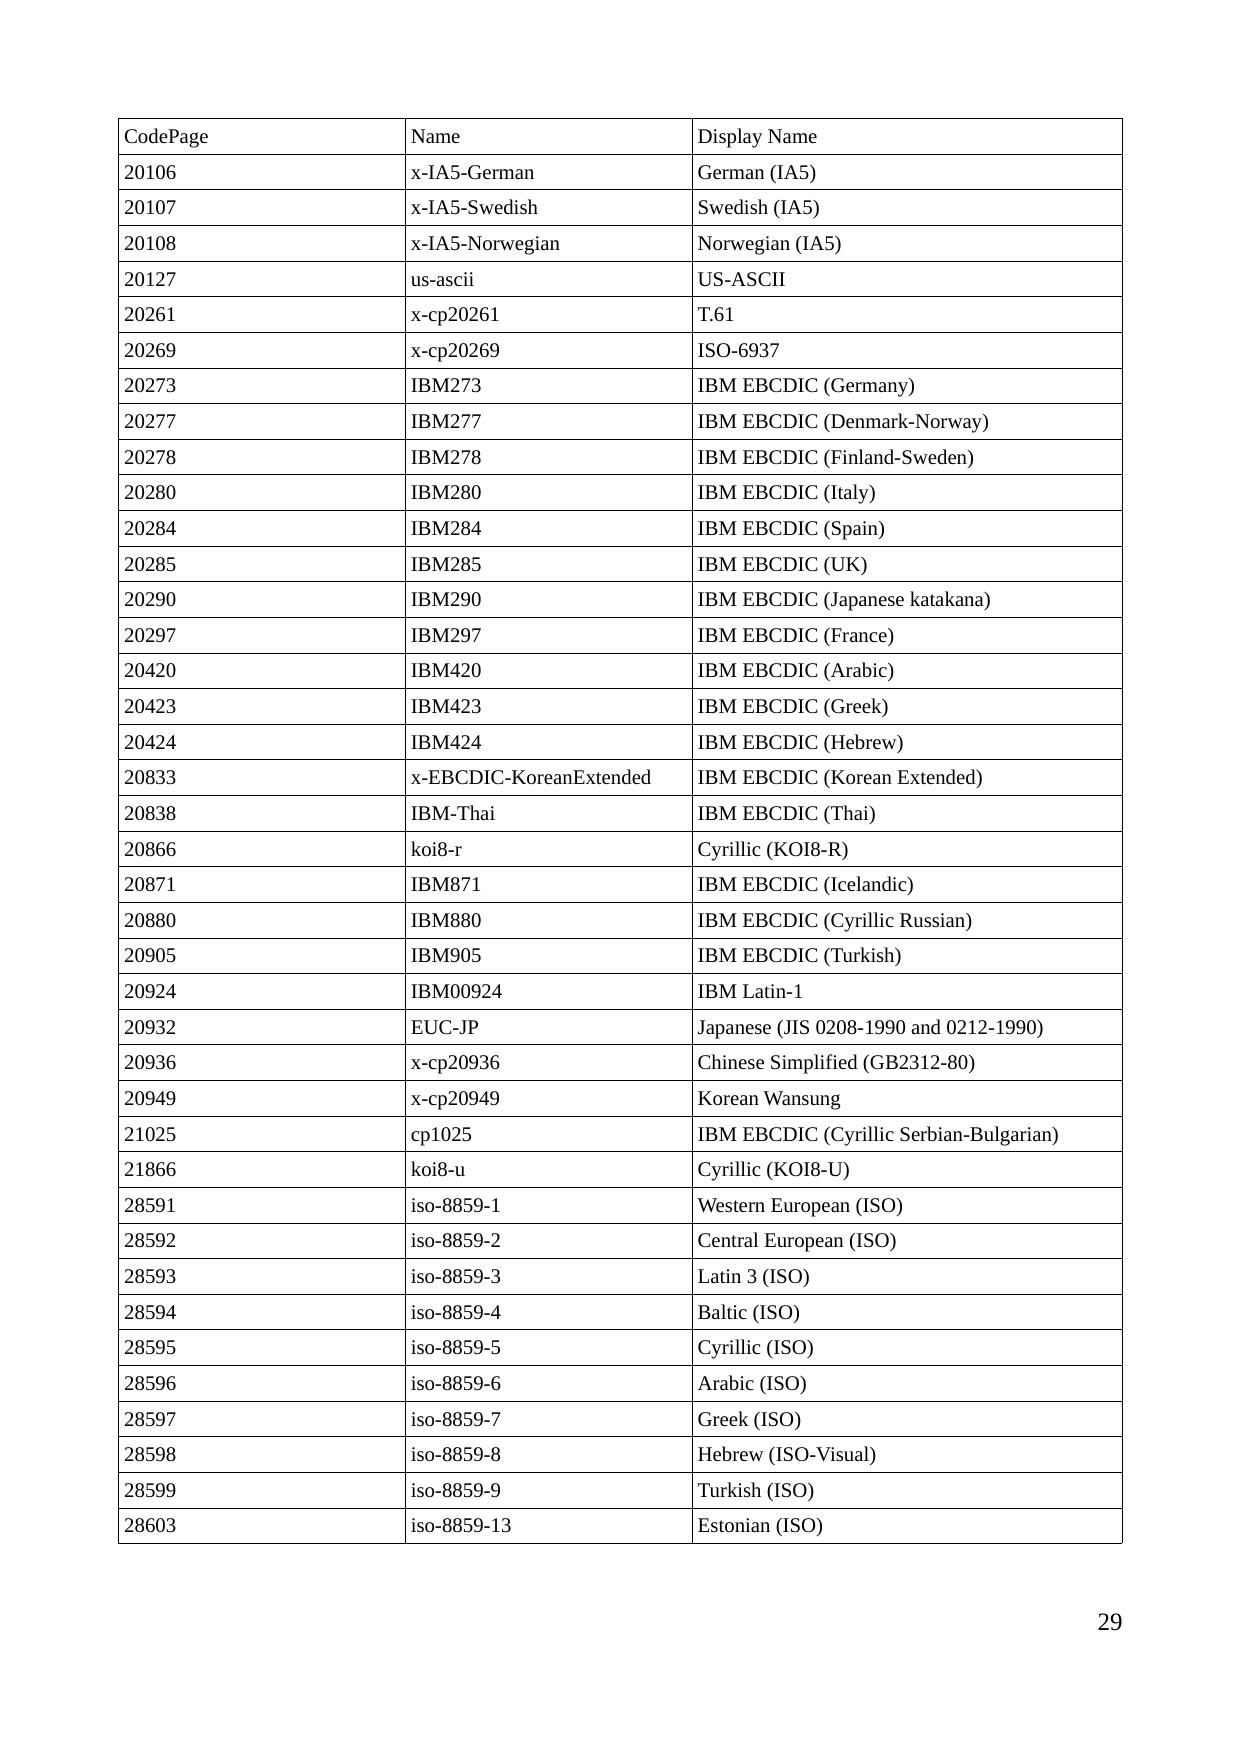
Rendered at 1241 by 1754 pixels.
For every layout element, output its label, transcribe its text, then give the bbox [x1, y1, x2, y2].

table_cell IBM EBCDIC (Korean Extended) [693, 760, 1122, 795]
table_cell Hebrew (ISO-Visual) [693, 1437, 1122, 1472]
table_cell 20280 [119, 475, 405, 510]
table_cell IBM423 [406, 689, 692, 724]
table_cell IBM EBCDIC (France) [693, 618, 1122, 652]
table_cell IBM00924 [406, 974, 692, 1009]
table_cell IBM EBCDIC (Denmark-Norway) [693, 404, 1122, 439]
table_cell IBM905 [406, 939, 692, 973]
table_cell IBM-Thai [406, 796, 692, 831]
table_cell x-IA5-Swedish [406, 190, 692, 225]
table_cell Korean Wansung [693, 1081, 1122, 1116]
table_cell Cyrillic (KOI8-R) [693, 832, 1122, 866]
table_cell 20420 [119, 654, 405, 688]
table_cell Latin 3 (ISO) [693, 1259, 1122, 1294]
table_cell IBM EBCDIC (Turkish) [693, 939, 1122, 973]
table_cell IBM871 [406, 867, 692, 902]
table_cell IBM EBCDIC (Greek) [693, 689, 1122, 724]
table_cell iso-8859-7 [406, 1402, 692, 1436]
table_cell IBM EBCDIC (UK) [693, 547, 1122, 581]
table_cell Estonian (ISO) [693, 1509, 1122, 1543]
table_cell Greek (ISO) [693, 1402, 1122, 1436]
table_cell IBM290 [406, 582, 692, 617]
table_cell IBM EBCDIC (Arabic) [693, 654, 1122, 688]
table_cell iso-8859-5 [406, 1330, 692, 1365]
table_cell koi8-u [406, 1152, 692, 1187]
table_cell IBM285 [406, 547, 692, 581]
table_cell 20924 [119, 974, 405, 1009]
table_cell x-cp20936 [406, 1045, 692, 1080]
table_cell IBM EBCDIC (Japanese katakana) [693, 582, 1122, 617]
table_cell koi8-r [406, 832, 692, 866]
table_cell 20285 [119, 547, 405, 581]
table_cell iso-8859-6 [406, 1366, 692, 1401]
table_cell EUC-JP [406, 1010, 692, 1044]
table_cell IBM273 [406, 369, 692, 403]
table_header Name [406, 119, 692, 154]
table_cell IBM280 [406, 475, 692, 510]
table_cell us-ascii [406, 262, 692, 296]
table_cell 20905 [119, 939, 405, 973]
table_cell Western European (ISO) [693, 1188, 1122, 1222]
table_cell IBM EBCDIC (Icelandic) [693, 867, 1122, 902]
table_cell IBM297 [406, 618, 692, 652]
table_cell 28592 [119, 1224, 405, 1258]
table_cell T.61 [693, 297, 1122, 332]
table_cell 20936 [119, 1045, 405, 1080]
table_cell IBM EBCDIC (Finland-Sweden) [693, 440, 1122, 474]
table_cell IBM EBCDIC (Spain) [693, 511, 1122, 546]
table_cell 20880 [119, 903, 405, 937]
table_cell 28591 [119, 1188, 405, 1222]
table_cell German (IA5) [693, 155, 1122, 189]
table_cell 20127 [119, 262, 405, 296]
table_header CodePage [119, 119, 405, 154]
table_cell 28603 [119, 1509, 405, 1543]
table_cell IBM EBCDIC (Hebrew) [693, 725, 1122, 759]
table_cell 28596 [119, 1366, 405, 1401]
table_cell 20932 [119, 1010, 405, 1044]
table_cell 20273 [119, 369, 405, 403]
table_cell 28594 [119, 1295, 405, 1329]
table_cell Baltic (ISO) [693, 1295, 1122, 1329]
table_cell 20424 [119, 725, 405, 759]
table_cell Norwegian (IA5) [693, 226, 1122, 261]
table_cell 20277 [119, 404, 405, 439]
table_cell iso-8859-9 [406, 1473, 692, 1507]
table_cell IBM420 [406, 654, 692, 688]
table_cell 21025 [119, 1117, 405, 1151]
table_cell 28597 [119, 1402, 405, 1436]
table_cell 20833 [119, 760, 405, 795]
table_cell 21866 [119, 1152, 405, 1187]
table_cell 20261 [119, 297, 405, 332]
table_cell Turkish (ISO) [693, 1473, 1122, 1507]
table_cell 28598 [119, 1437, 405, 1472]
table_cell 20108 [119, 226, 405, 261]
table_cell 20269 [119, 333, 405, 367]
table_cell Swedish (IA5) [693, 190, 1122, 225]
table_cell iso-8859-4 [406, 1295, 692, 1329]
table_cell x-IA5-German [406, 155, 692, 189]
table_cell IBM880 [406, 903, 692, 937]
table_cell Cyrillic (ISO) [693, 1330, 1122, 1365]
table_cell IBM EBCDIC (Germany) [693, 369, 1122, 403]
table_cell 20838 [119, 796, 405, 831]
table_cell 28599 [119, 1473, 405, 1507]
table_cell ISO-6937 [693, 333, 1122, 367]
table_cell 20297 [119, 618, 405, 652]
table_cell IBM277 [406, 404, 692, 439]
table_cell iso-8859-2 [406, 1224, 692, 1258]
table_cell IBM EBCDIC (Cyrillic Russian) [693, 903, 1122, 937]
table_cell 20871 [119, 867, 405, 902]
table_cell iso-8859-3 [406, 1259, 692, 1294]
table_cell Chinese Simplified (GB2312-80) [693, 1045, 1122, 1080]
table_cell 20949 [119, 1081, 405, 1116]
table_cell Japanese (JIS 0208-1990 and 0212-1990) [693, 1010, 1122, 1044]
table_cell IBM EBCDIC (Cyrillic Serbian-Bulgarian) [693, 1117, 1122, 1151]
table_cell IBM284 [406, 511, 692, 546]
table_cell 20106 [119, 155, 405, 189]
table_cell 28593 [119, 1259, 405, 1294]
table_cell 20290 [119, 582, 405, 617]
table_cell Arabic (ISO) [693, 1366, 1122, 1401]
table_header Display Name [693, 119, 1122, 154]
table_cell IBM Latin-1 [693, 974, 1122, 1009]
table_cell 20284 [119, 511, 405, 546]
table_cell cp1025 [406, 1117, 692, 1151]
table_cell IBM278 [406, 440, 692, 474]
table_cell 20423 [119, 689, 405, 724]
table_cell x-IA5-Norwegian [406, 226, 692, 261]
table_cell x-EBCDIC-KoreanExtended [406, 760, 692, 795]
table_cell IBM EBCDIC (Thai) [693, 796, 1122, 831]
table_cell Central European (ISO) [693, 1224, 1122, 1258]
table_cell 28595 [119, 1330, 405, 1365]
table_cell x-cp20261 [406, 297, 692, 332]
table_cell iso-8859-13 [406, 1509, 692, 1543]
table_cell 20278 [119, 440, 405, 474]
table_cell Cyrillic (KOI8-U) [693, 1152, 1122, 1187]
table_cell iso-8859-1 [406, 1188, 692, 1222]
table_cell US-ASCII [693, 262, 1122, 296]
table_cell x-cp20949 [406, 1081, 692, 1116]
table_cell 20866 [119, 832, 405, 866]
table_cell IBM EBCDIC (Italy) [693, 475, 1122, 510]
table_cell 20107 [119, 190, 405, 225]
table_cell iso-8859-8 [406, 1437, 692, 1472]
table_cell IBM424 [406, 725, 692, 759]
table_cell x-cp20269 [406, 333, 692, 367]
